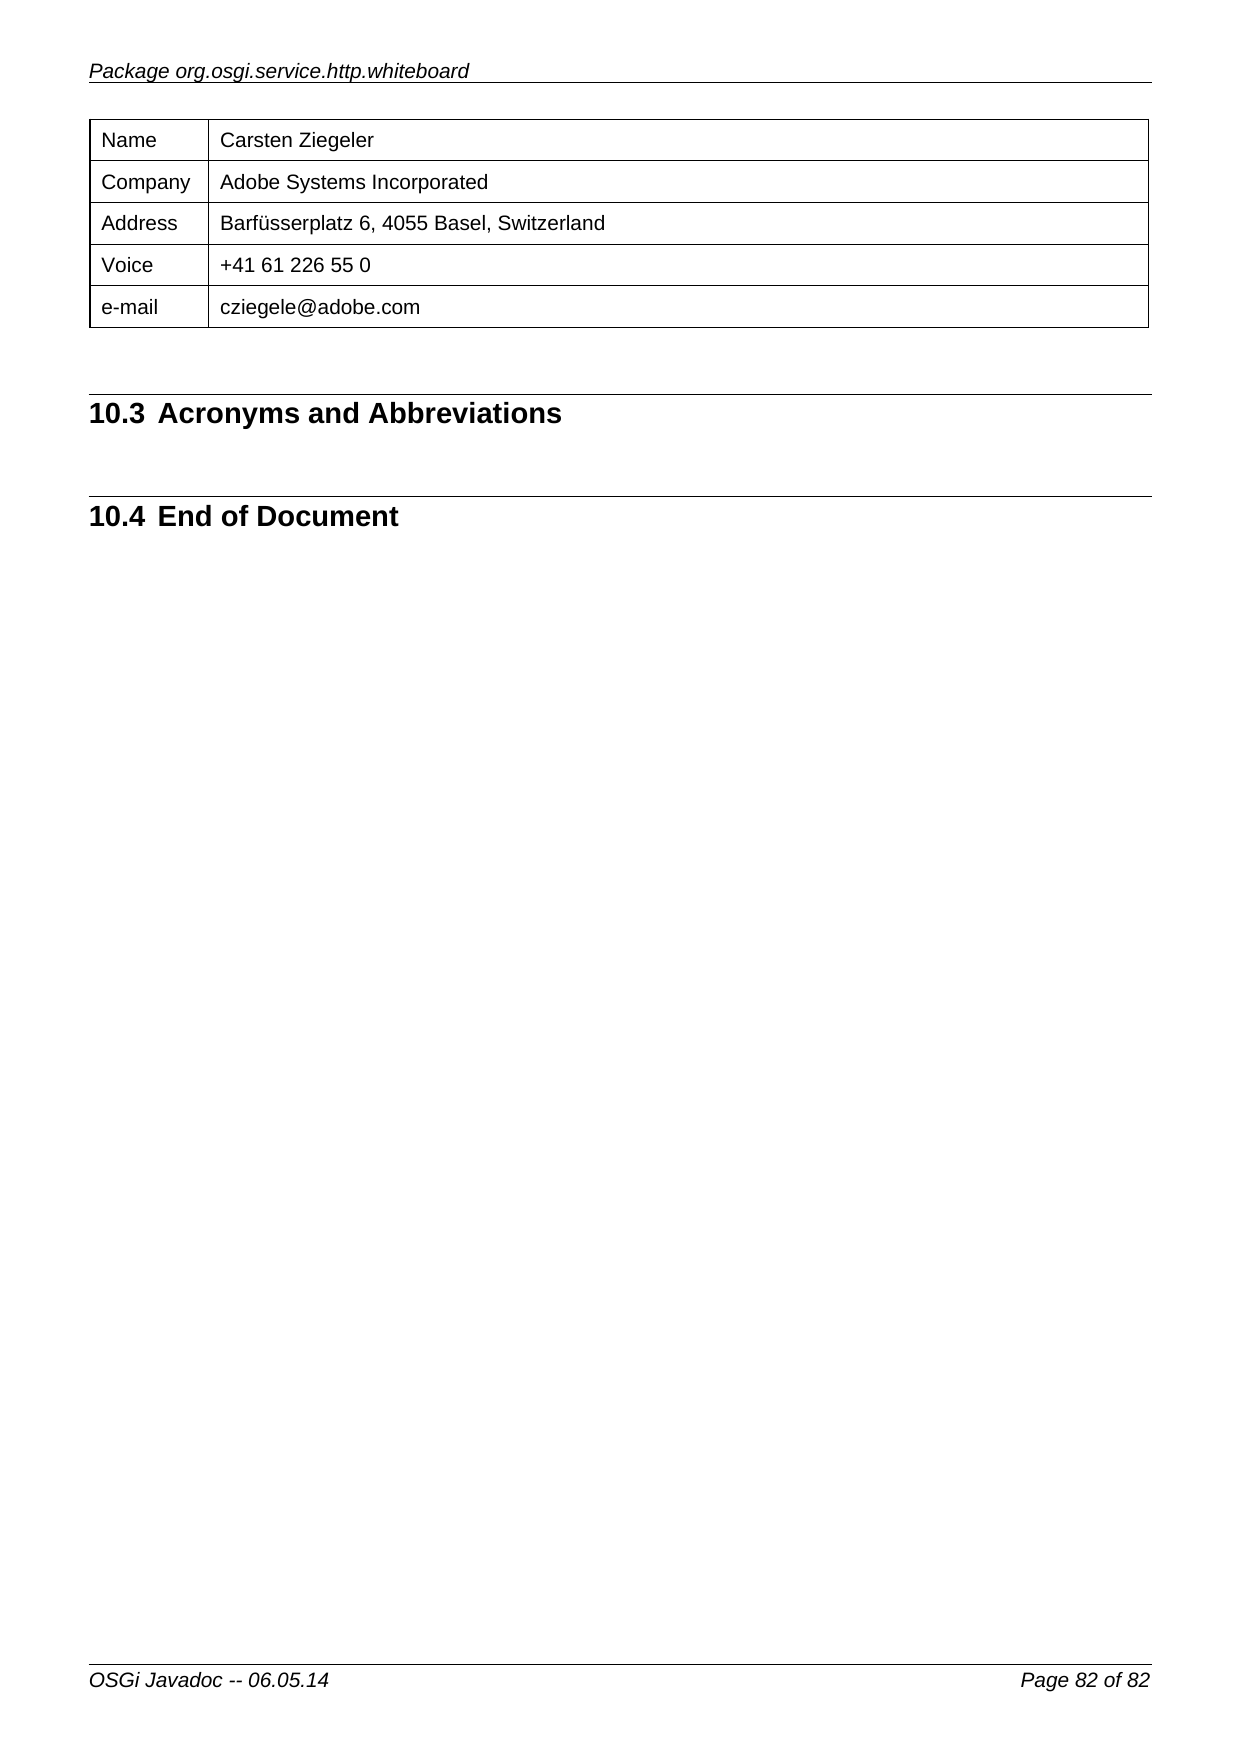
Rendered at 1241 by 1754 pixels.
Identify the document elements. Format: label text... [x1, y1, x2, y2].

table_cell +41 61 226 55 0 [209, 245, 1148, 285]
table_header Carsten Ziegeler [209, 120, 1148, 160]
subtitle Acronyms and Abbreviations [88, 395, 1152, 430]
table_header Name [91, 120, 208, 160]
table_cell e-mail [91, 286, 208, 327]
subtitle End of Document [88, 497, 1152, 532]
table_cell Voice [91, 245, 208, 285]
table_cell Adobe Systems Incorporated [209, 161, 1148, 202]
table_cell Address [91, 203, 208, 243]
table_cell Barfüsserplatz 6, 4055 Basel, Switzerland [209, 203, 1148, 243]
table_cell cziegele@adobe.com [209, 286, 1148, 327]
table_cell Company [91, 161, 208, 202]
